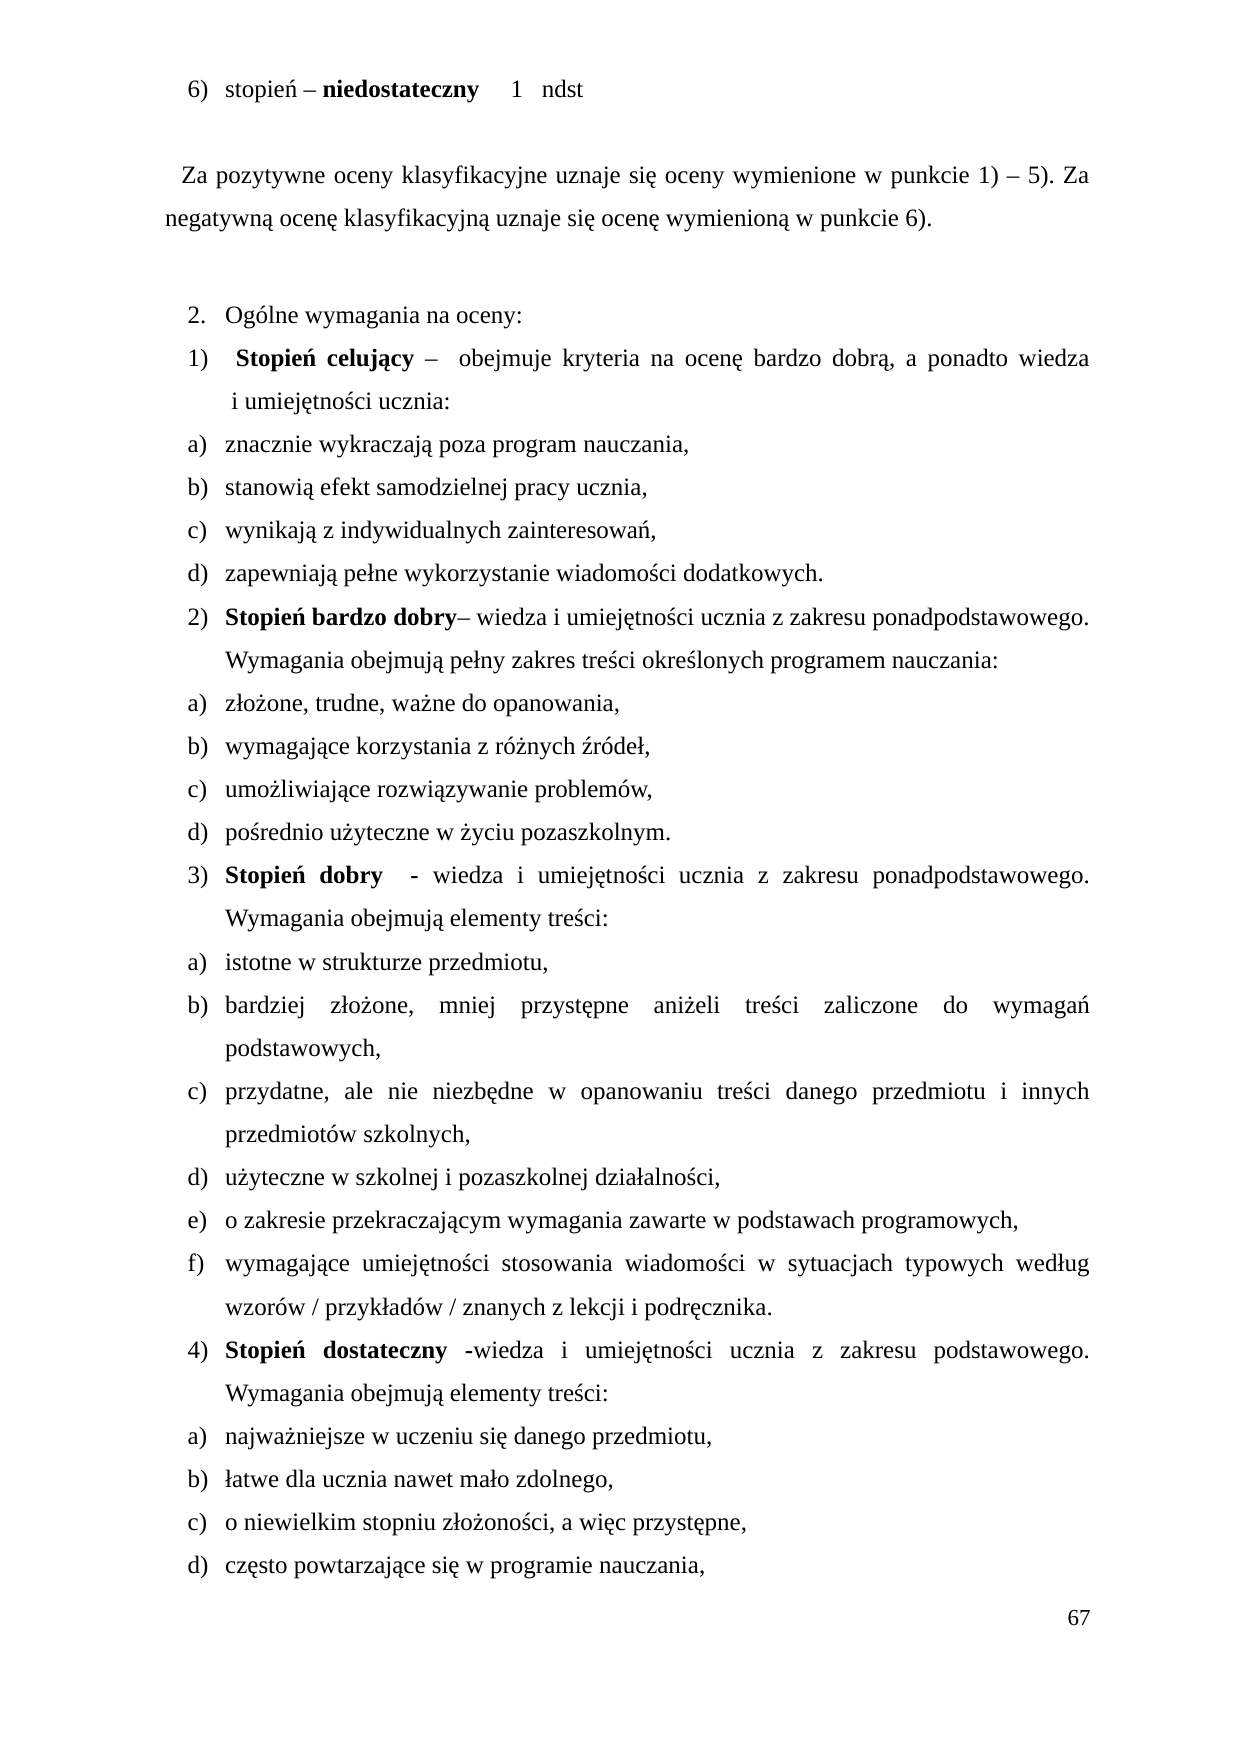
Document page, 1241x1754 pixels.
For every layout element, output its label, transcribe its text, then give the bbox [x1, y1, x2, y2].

list o niewielkim stopniu złożoności, a więc przystępne, [187, 1507, 1090, 1536]
list pośrednio użyteczne w życiu pozaszkolnym. [187, 817, 1090, 846]
list Stopień bardzo dobry– wiedza i umiejętności ucznia z zakresu ponadpodstawowego. Wymagania obejmują pełny zakres treści określonych programem nauczania: [187, 602, 1090, 673]
list umożliwiające rozwiązywanie problemów, [187, 774, 1090, 803]
list istotne w strukturze przedmiotu, [187, 947, 1090, 975]
list znacznie wykraczają poza program nauczania, [187, 429, 1090, 458]
list złożone, trudne, ważne do opanowania, [187, 688, 1090, 717]
list przydatne, ale nie niezbędne w opanowaniu treści danego przedmiotu i innych przedmiotów szkolnych, [187, 1076, 1090, 1148]
list zapewniają pełne wykorzystanie wiadomości dodatkowych. [187, 558, 1090, 587]
list wynikają z indywidualnych zainteresowań, [187, 515, 1090, 544]
list stopień – niedostateczny 1 ndst [187, 74, 1090, 102]
list wymagające korzystania z różnych źródeł, [187, 731, 1090, 760]
list Stopień dostateczny -wiedza i umiejętności ucznia z zakresu podstawowego. Wymagania obejmują elementy treści: [187, 1335, 1090, 1407]
list łatwe dla ucznia nawet mało zdolnego, [187, 1464, 1090, 1493]
list stanowią efekt samodzielnej pracy ucznia, [187, 472, 1090, 501]
list najważniejsze w uczeniu się danego przedmiotu, [187, 1421, 1090, 1450]
list użyteczne w szkolnej i pozaszkolnej działalności, [187, 1162, 1090, 1191]
text Za pozytywne oceny klasyfikacyjne uznaje się oceny wymienione w punkcie 1) – 5). Za negatywną ocenę klasyfikacyjną uznaje się ocenę wymienioną w punkcie 6). [165, 160, 1090, 232]
list wymagające umiejętności stosowania wiadomości w sytuacjach typowych według wzorów / przykładów / znanych z lekcji i podręcznika. [187, 1248, 1090, 1320]
list o zakresie przekraczającym wymagania zawarte w podstawach programowych, [187, 1205, 1090, 1234]
list Ogólne wymagania na oceny: [187, 300, 1090, 328]
list Stopień celujący – obejmuje kryteria na ocenę bardzo dobrą, a ponadto wiedza i umiejętności ucznia: [187, 343, 1090, 415]
list często powtarzające się w programie nauczania, [187, 1550, 1090, 1579]
list Stopień dobry - wiedza i umiejętności ucznia z zakresu ponadpodstawowego. Wymagania obejmują elementy treści: [187, 860, 1090, 932]
list bardziej złożone, mniej przystępne aniżeli treści zaliczone do wymagań podstawowych, [187, 990, 1090, 1062]
